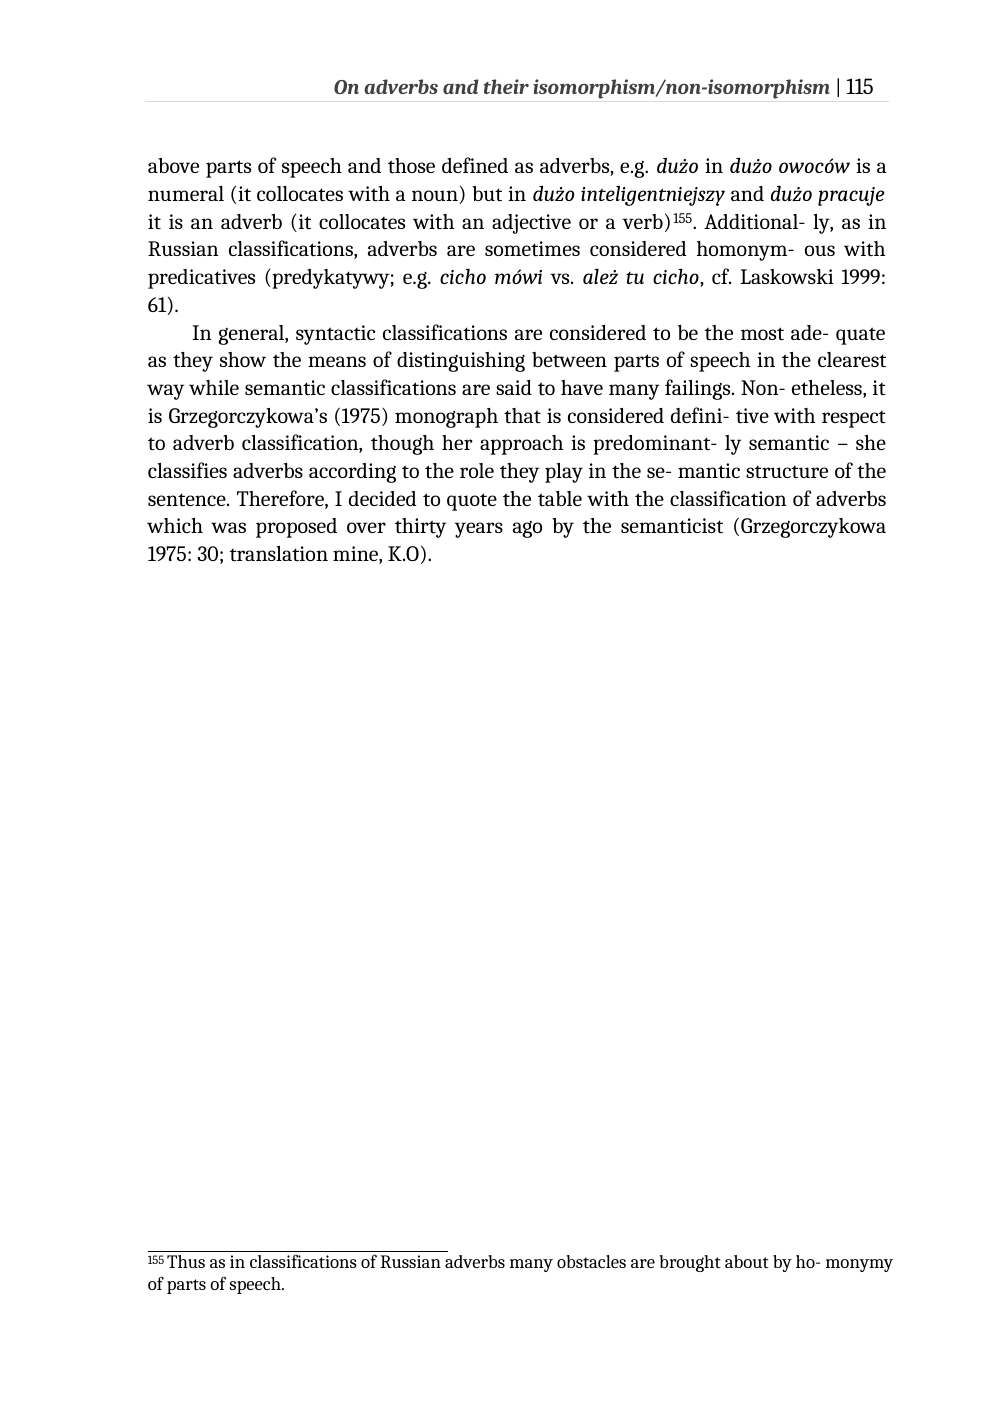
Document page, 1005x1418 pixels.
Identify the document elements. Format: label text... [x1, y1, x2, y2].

text above parts of speech and those defined as adverbs, e.g. dużo in dużo owoców is a numeral (it collocates with a noun) but in dużo inteligentniejszy and dużo pracuje it is an adverb (it collocates with an adjective or a verb)155. Additional- ly, as in Russian classifications, adverbs are sometimes considered homonym- ous with predicatives (predykatywy; e.g. cicho mówi vs. ależ tu cicho, cf. Laskowski 1999: 61). [148, 154, 887, 318]
text 155 Thus as in classifications of Russian adverbs many obstacles are brought about by ho- monymy of parts of speech. [148, 1251, 902, 1295]
text In general, syntactic classifications are considered to be the most ade- quate as they show the means of distinguishing between parts of speech in the clearest way while semantic classifications are said to have many failings. Non- etheless, it is Grzegorczykowa’s (1975) monograph that is considered defini- tive with respect to adverb classification, though her approach is predominant- ly semantic – she classifies adverbs according to the role they play in the se- mantic structure of the sentence. Therefore, I decided to quote the table with the classification of adverbs which was proposed over thirty years ago by the semanticist (Grzegorczykowa 1975: 30; translation mine, K.O). [148, 320, 887, 567]
